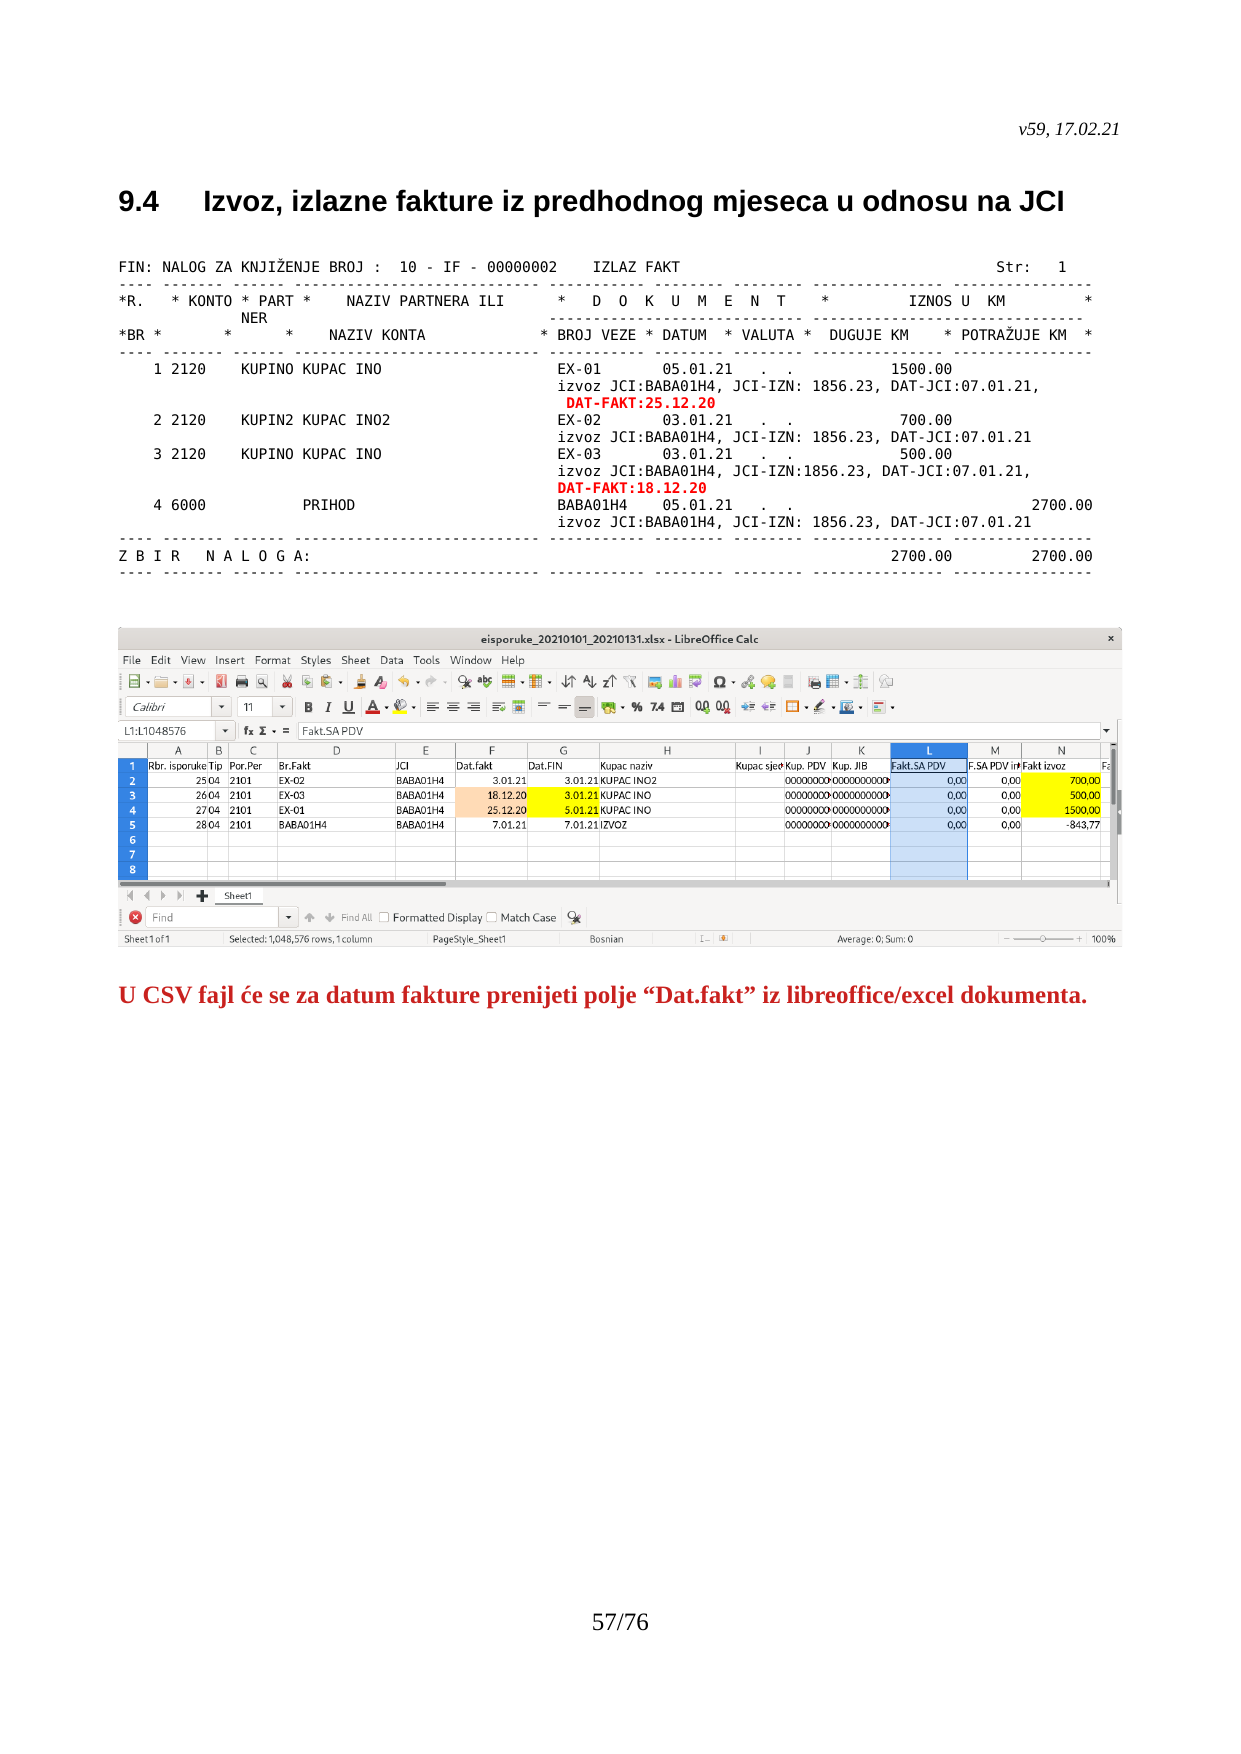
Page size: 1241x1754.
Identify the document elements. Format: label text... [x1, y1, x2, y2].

text NER ----------------------------- ------------------------------- [118, 310, 1122, 327]
text *R. * KONTO * PART * NAZIV PARTNERA ILI * D O K U M E N T * IZNOS U KM * [118, 293, 1122, 310]
text U CSV fajl će se za datum fakture prenijeti polje “Dat.fakt” iz libreoffice/excel dokumenta. [118, 981, 1122, 1009]
text ---- ------- ------ ---------------------------- ----------- -------- -------- --------------- ---------------- [118, 564, 1122, 581]
text FIN: NALOG ZA KNJIŽENJE BROJ : 10 - IF - 00000002 IZLAZ FAKT Str: 1 [118, 259, 1122, 276]
text 2 2120 KUPIN2 KUPAC INO2 EX-02 03.01.21 . . 700.00 [118, 412, 1122, 428]
text izvoz JCI:BABA01H4, JCI-IZN: 1856.23, DAT-JCI:07.01.21 [118, 513, 1122, 530]
text *BR * * * NAZIV KONTA * BROJ VEZE * DATUM * VALUTA * DUGUJE KM * POTRAŽUJE KM * [118, 327, 1122, 344]
text izvoz JCI:BABA01H4, JCI-IZN:1856.23, DAT-JCI:07.01.21, [118, 462, 1122, 479]
text 3 2120 KUPINO KUPAC INO EX-03 03.01.21 . . 500.00 [118, 446, 1122, 462]
text izvoz JCI:BABA01H4, JCI-IZN: 1856.23, DAT-JCI:07.01.21, [118, 378, 1122, 394]
subtitle Izvoz, izlazne fakture iz predhodnog mjeseca u odnosu na JCI [118, 184, 1122, 217]
text Z B I R N A L O G A: 2700.00 2700.00 [118, 547, 1122, 564]
text ---- ------- ------ ---------------------------- ----------- -------- -------- --------------- ---------------- [118, 276, 1122, 293]
text 1 2120 KUPINO KUPAC INO EX-01 05.01.21 . . 1500.00 [118, 361, 1122, 378]
text ---- ------- ------ ---------------------------- ----------- -------- -------- --------------- ---------------- [118, 344, 1122, 361]
text DAT-FAKT:25.12.20 [118, 394, 1122, 412]
text 4 6000 PRIHOD BABA01H4 05.01.21 . . 2700.00 [118, 496, 1122, 513]
picture [118, 627, 1123, 947]
text DAT-FAKT:18.12.20 [118, 479, 1122, 496]
text izvoz JCI:BABA01H4, JCI-IZN: 1856.23, DAT-JCI:07.01.21 [118, 428, 1122, 446]
text ---- ------- ------ ---------------------------- ----------- -------- -------- --------------- ---------------- [118, 530, 1122, 547]
